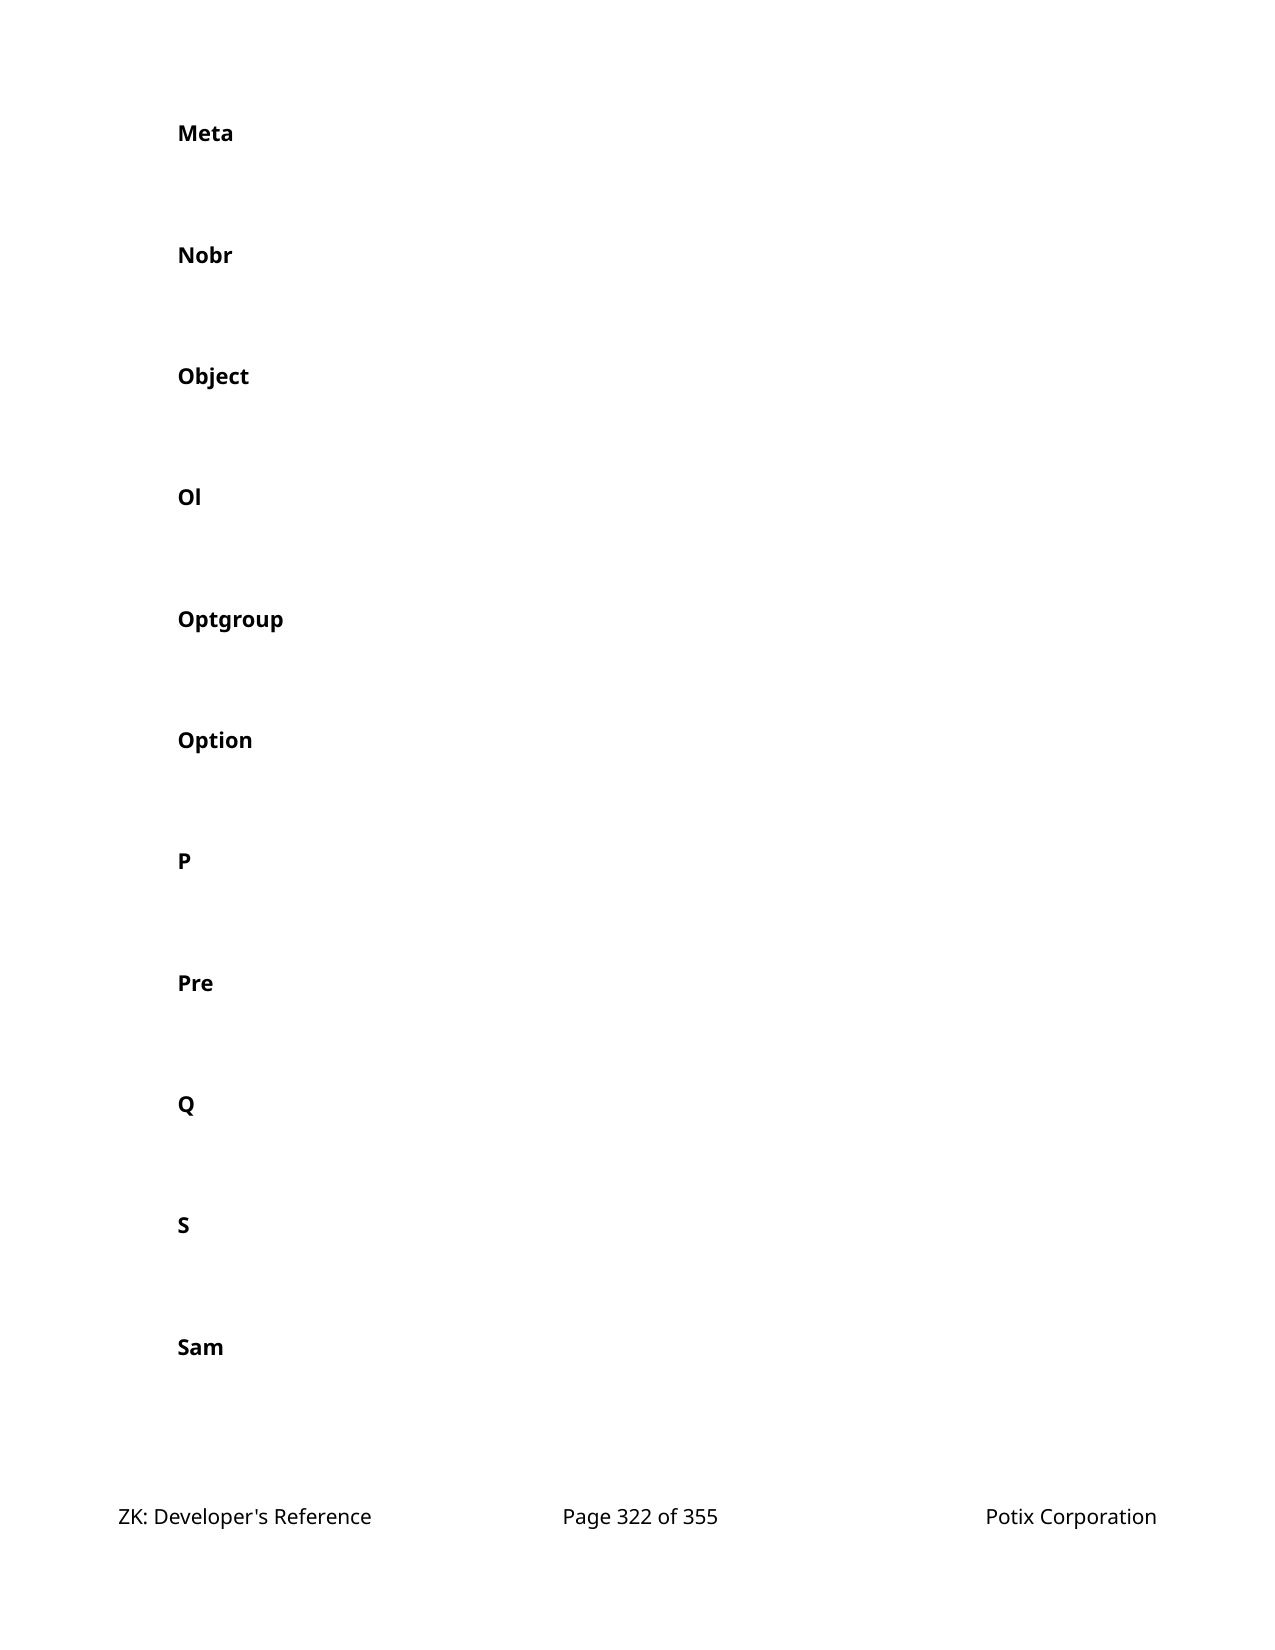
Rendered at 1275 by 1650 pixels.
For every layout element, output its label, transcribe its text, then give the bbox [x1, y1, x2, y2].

subtitle Meta [177, 118, 1157, 148]
subtitle P [177, 846, 1157, 876]
subtitle Ol [177, 482, 1157, 512]
subtitle Sam [177, 1332, 1157, 1362]
subtitle Object [177, 361, 1157, 391]
subtitle Option [177, 725, 1157, 755]
subtitle S [177, 1210, 1157, 1240]
subtitle Pre [177, 968, 1157, 998]
subtitle Optgroup [177, 603, 1157, 633]
subtitle Q [177, 1089, 1157, 1119]
subtitle Nobr [177, 239, 1157, 269]
